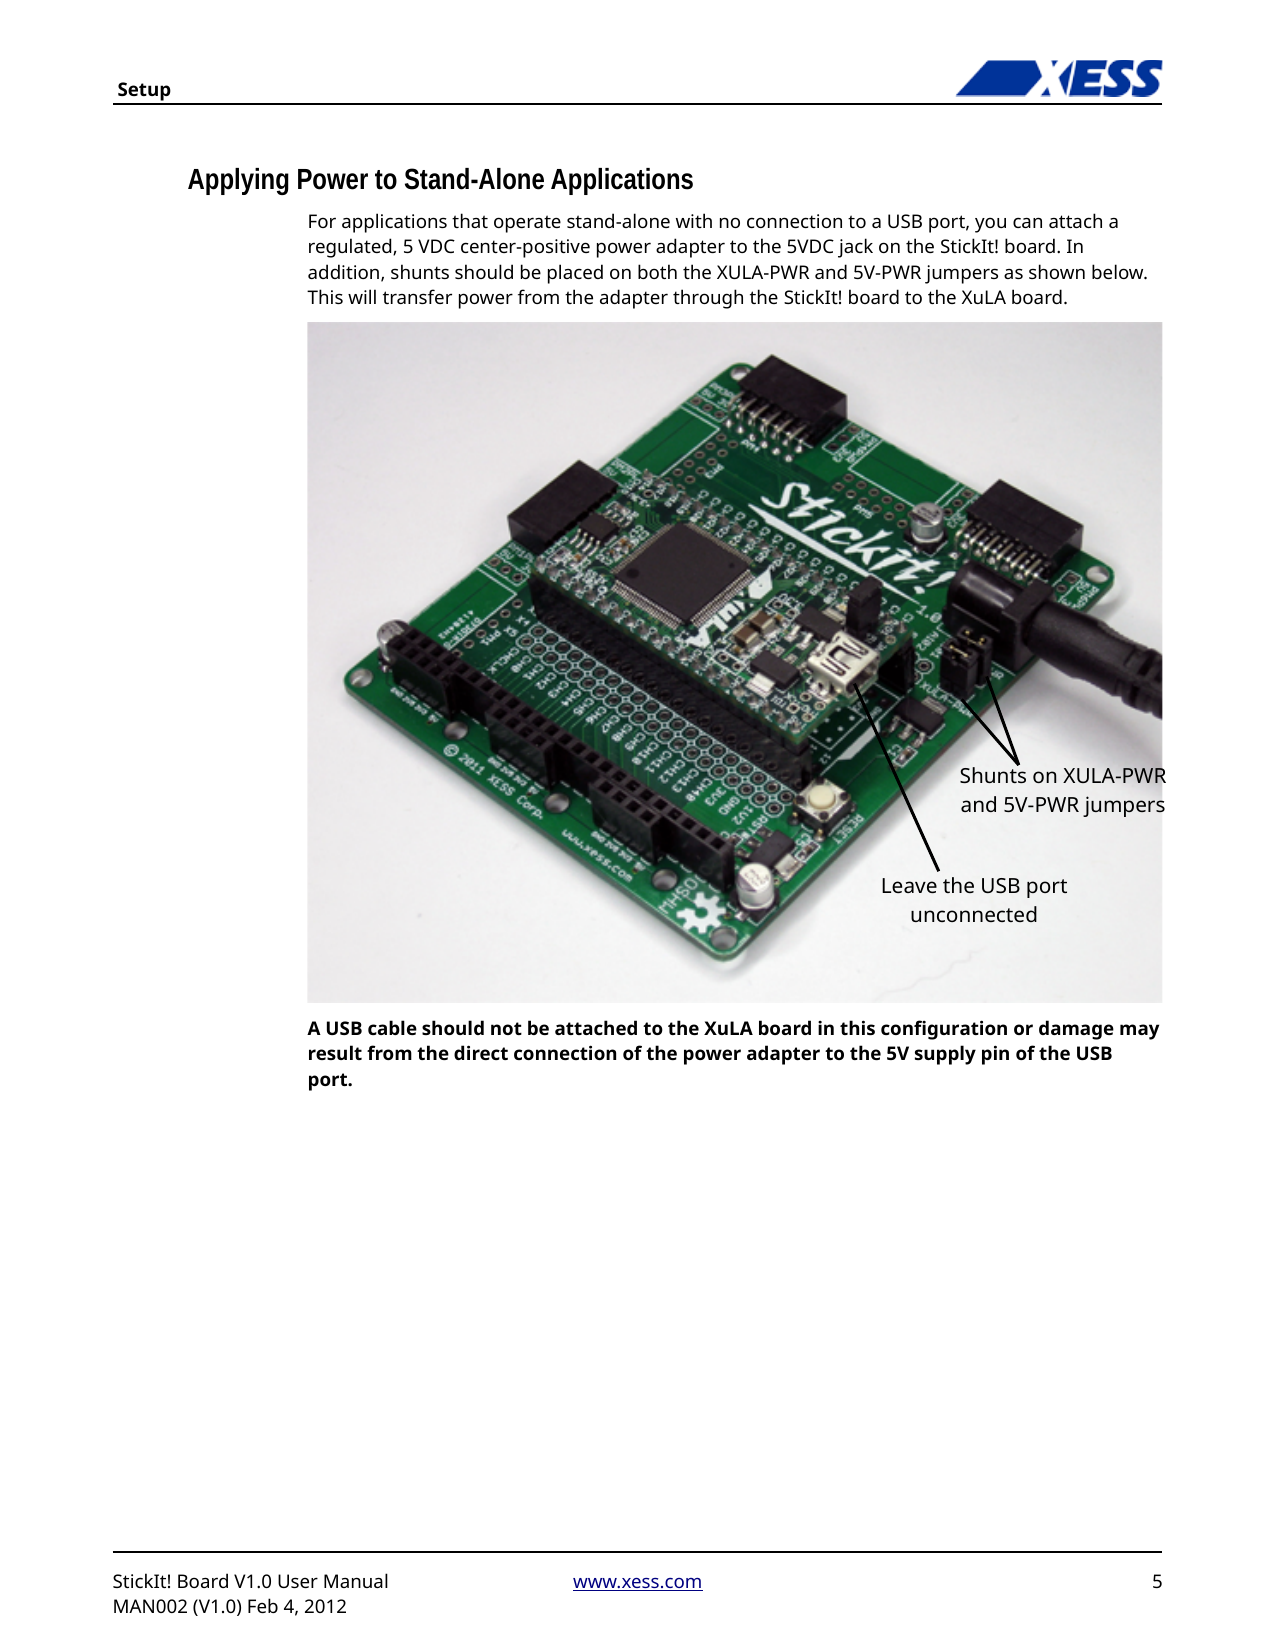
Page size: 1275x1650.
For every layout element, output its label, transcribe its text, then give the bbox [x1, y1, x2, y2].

text A USB cable should not be attached to the XuLA board in this configuration or damage may result from the direct connection of the power adapter to the 5V supply pin of the USB port. [307, 1015, 1162, 1091]
text For applications that operate stand-alone with no connection to a USB port, you can attach a regulated, 5 VDC center-positive power adapter to the 5VDC jack on the StickIt! board. In addition, shunts should be placed on both the XULA-PWR and 5V-PWR jumpers as shown below. This will transfer power from the adapter through the StickIt! board to the XuLA board. [307, 208, 1162, 310]
picture [955, 60, 1163, 97]
subtitle Applying Power to Stand-Alone Applications [187, 162, 1162, 195]
picture [307, 322, 1163, 1003]
